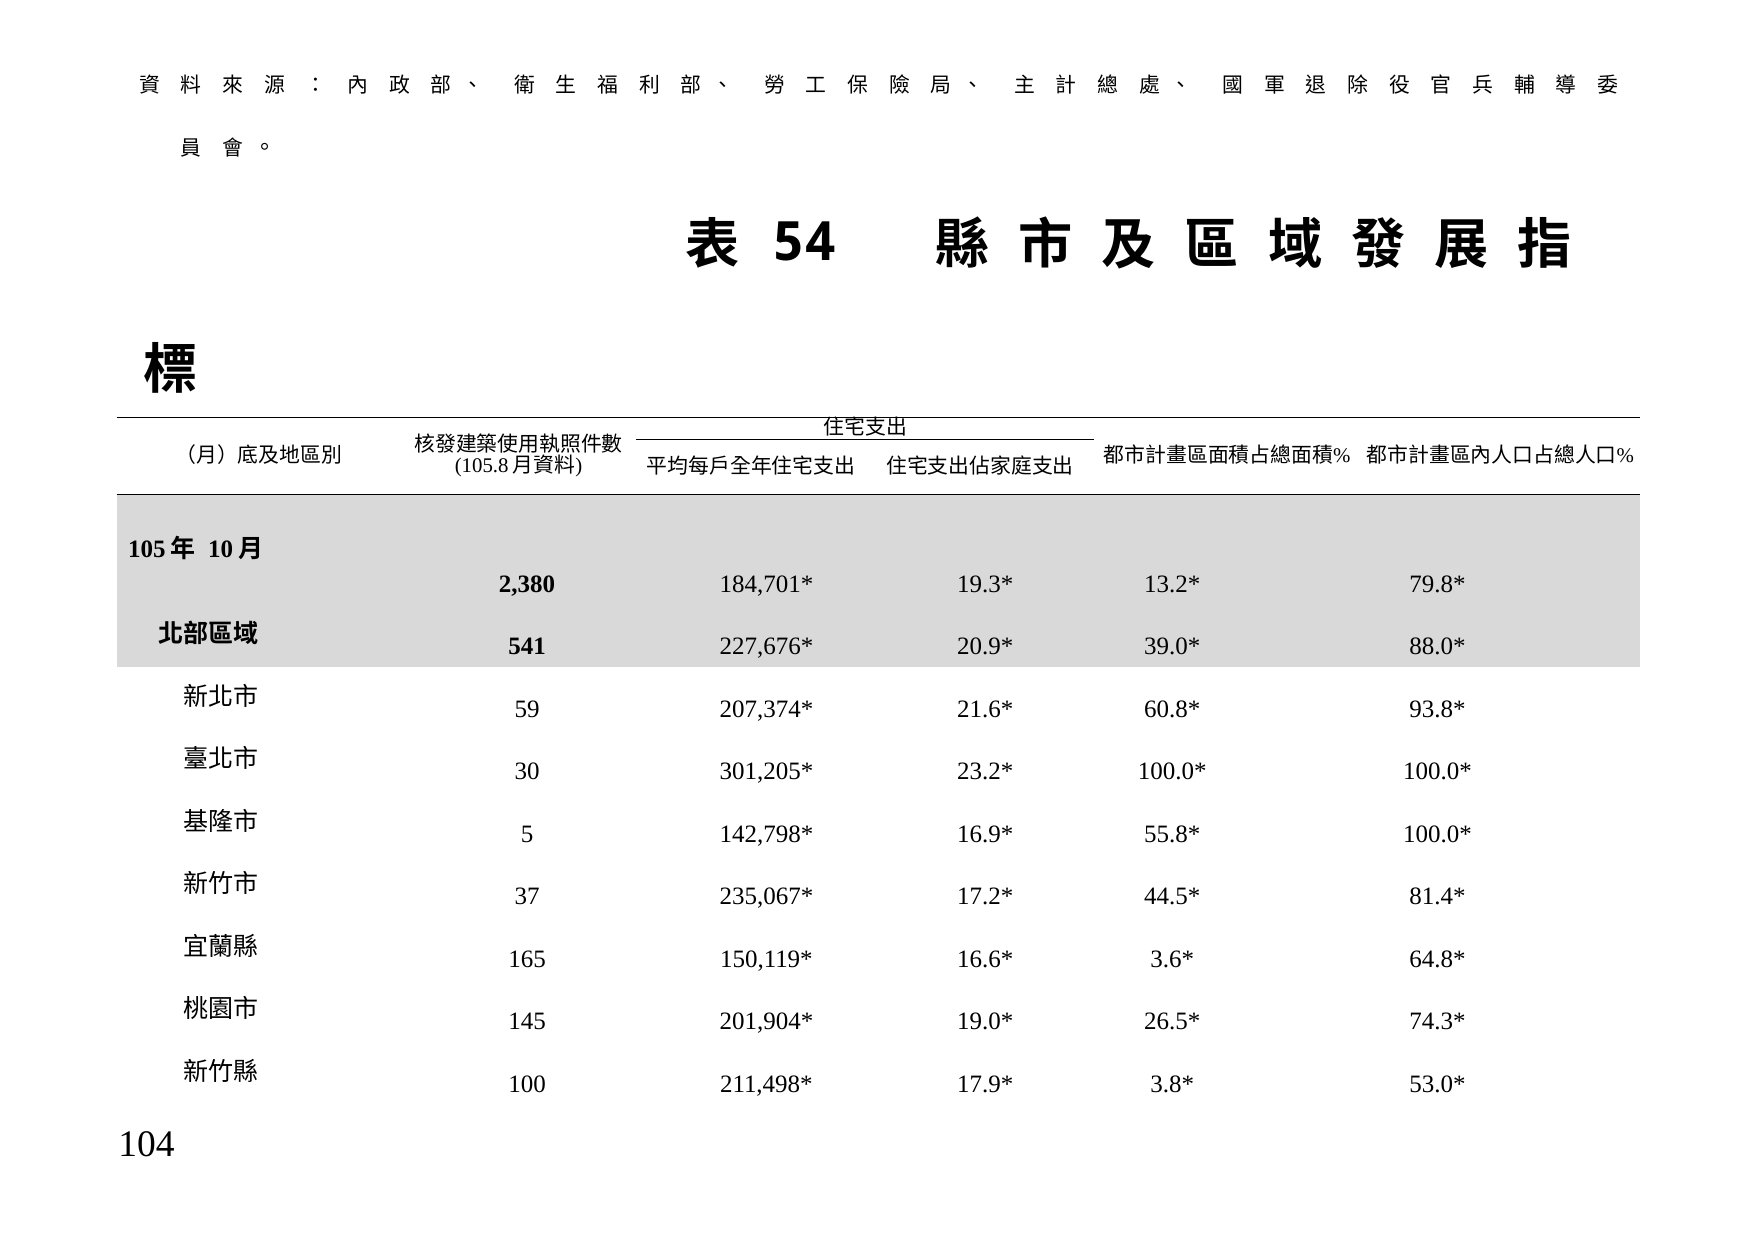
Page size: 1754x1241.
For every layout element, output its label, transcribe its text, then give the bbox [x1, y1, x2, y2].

text 資料來源：內政部、衛生福利部、勞工保險局、主計總處、國軍退除役官兵輔導委員會。 [128, 42, 1628, 167]
table_cell 住宅支出佔家庭支出 [865, 440, 1094, 494]
table_cell 20.9* [865, 604, 1094, 667]
table_cell 宜蘭縣 [117, 917, 400, 979]
table_cell 39.0* [1094, 604, 1360, 667]
table_cell 3.6* [1094, 917, 1360, 979]
table_cell 59 [400, 667, 636, 729]
table_cell 53.0* [1360, 1042, 1640, 1104]
table_cell 19.3* [865, 495, 1094, 604]
table_cell 100.0* [1094, 729, 1360, 792]
table_cell 100.0* [1360, 729, 1640, 792]
table_cell 79.8* [1360, 495, 1640, 604]
table_cell 100.0* [1360, 792, 1640, 854]
table_cell 5 [400, 792, 636, 854]
table_cell 臺北市 [117, 729, 400, 792]
table_cell 301,205* [636, 729, 865, 792]
table_cell 150,119* [636, 917, 865, 979]
table_header 住宅支出 [636, 418, 1094, 438]
table_cell 541 [400, 604, 636, 667]
table_cell 17.9* [865, 1042, 1094, 1104]
table_cell 165 [400, 917, 636, 979]
table_cell 74.3* [1360, 979, 1640, 1042]
table_cell 新竹市 [117, 854, 400, 917]
table_cell 17.2* [865, 854, 1094, 917]
table_cell 44.5* [1094, 854, 1360, 917]
table_cell 88.0* [1360, 604, 1640, 667]
table_cell 100 [400, 1042, 636, 1104]
table_cell 基隆市 [117, 792, 400, 854]
table_header 都市計畫區內人口占總人口% [1360, 418, 1640, 494]
table_cell 184,701* [636, 495, 865, 604]
table_cell 23.2* [865, 729, 1094, 792]
table_header 核發建築使用執照件數 (105.8月資料) [400, 418, 636, 494]
table_cell 新竹縣 [117, 1042, 400, 1104]
subtitle 表54 縣市及區域發展指標 [128, 167, 1628, 417]
table_cell 81.4* [1360, 854, 1640, 917]
table_cell 19.0* [865, 979, 1094, 1042]
table_cell 3.8* [1094, 1042, 1360, 1104]
table_cell 13.2* [1094, 495, 1360, 604]
table_cell 平均每戶全年住宅支出 [636, 440, 865, 494]
table_cell 新北市 [117, 667, 400, 729]
table_cell 北部區域 [117, 604, 400, 667]
table_cell 21.6* [865, 667, 1094, 729]
table_cell 145 [400, 979, 636, 1042]
table_cell 207,374* [636, 667, 865, 729]
table_cell 93.8* [1360, 667, 1640, 729]
table_cell 16.6* [865, 917, 1094, 979]
table_cell 201,904* [636, 979, 865, 1042]
table_cell 227,676* [636, 604, 865, 667]
table_cell 105年 10月 [117, 495, 400, 604]
table_cell 37 [400, 854, 636, 917]
table_cell 桃園市 [117, 979, 400, 1042]
table_cell 30 [400, 729, 636, 792]
table_header 都市計畫區面積占總面積% [1094, 418, 1360, 494]
table_cell 2,380 [400, 495, 636, 604]
table_cell 142,798* [636, 792, 865, 854]
table_cell 211,498* [636, 1042, 865, 1104]
table_cell 55.8* [1094, 792, 1360, 854]
table_cell 235,067* [636, 854, 865, 917]
table_cell 16.9* [865, 792, 1094, 854]
table_header （月）底及地區別 [117, 418, 400, 494]
table_cell 64.8* [1360, 917, 1640, 979]
table_cell 26.5* [1094, 979, 1360, 1042]
table_cell 60.8* [1094, 667, 1360, 729]
